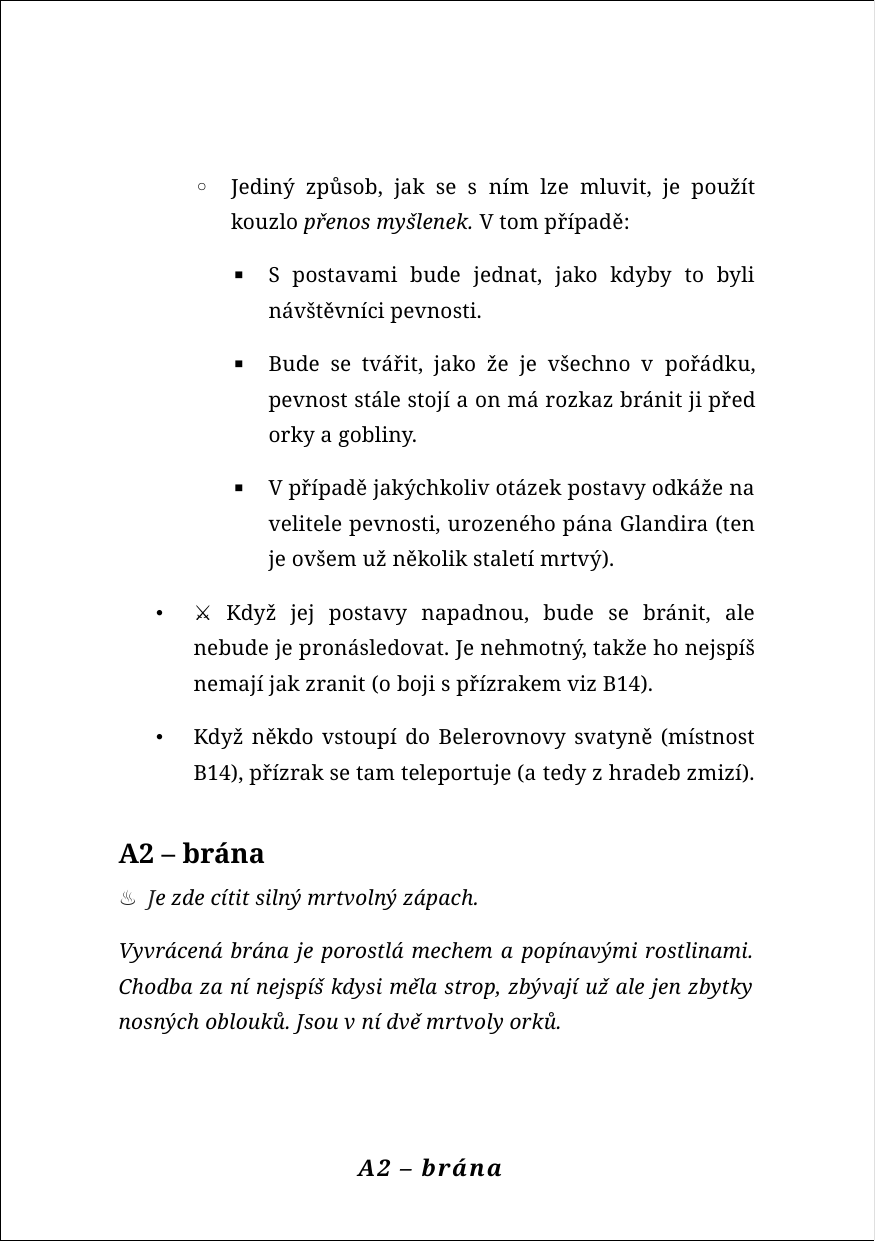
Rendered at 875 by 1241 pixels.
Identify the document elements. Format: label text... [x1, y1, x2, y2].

list S⁠ postavami bude jednat, jako kdyby to byli návštěvníci pevnosti. [231, 261, 756, 324]
text ♨ Je zde cítit silný mrtvolný zápach. [118, 883, 756, 912]
list Když někdo vstoupí do Belerovnovy svatyně (místnost B14), přízrak se tam teleportuje (a⁠ tedy z⁠ hradeb zmizí). [156, 722, 756, 786]
subtitle A2 – brána [118, 834, 756, 871]
list ⚔ Když jej postavy napadnou, bude se bránit, ale nebude je pronásledovat. Je nehmotný, takže ho nejspíš nemají jak zranit (o⁠ boji s⁠ přízrakem viz B14). [156, 598, 756, 697]
text Vyvrácená brána je porostlá mechem a⁠ popínavými rostlinami. Chodba za ní nejspíš kdysi měla strop, zbývají už ale jen zbytky nosných oblouků. Jsou v⁠ ní dvě mrtvoly orků. [118, 936, 756, 1036]
list V⁠ případě jakýchkoliv otázek postavy odkáže na velitele pevnosti, urozeného pána Glandira (ten je ovšem už několik staletí mrtvý). [231, 473, 756, 573]
list Jediný způsob, jak se s⁠ ním lze mluvit, je použít kouzlo přenos myšlenek. V⁠ tom případě: [193, 172, 756, 236]
list Bude se tvářit, jako že je všechno v⁠ pořádku, pevnost stále stojí a⁠ on má rozkaz bránit ji před orky a⁠ gobliny. [231, 349, 756, 449]
